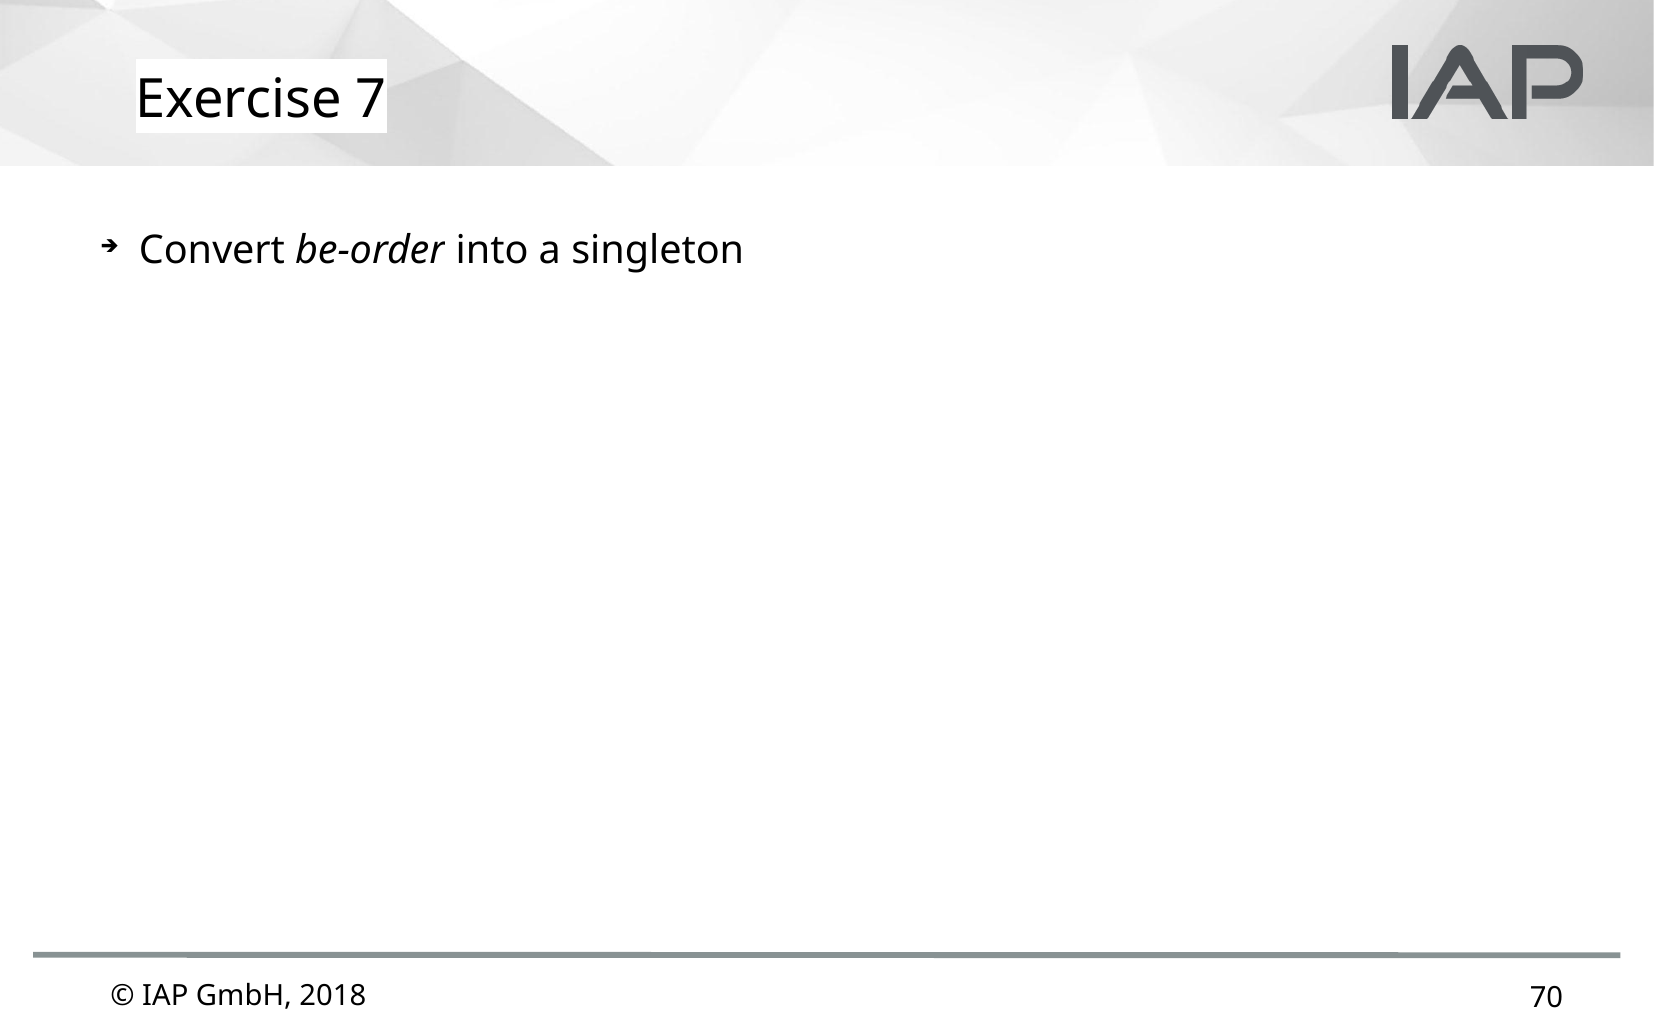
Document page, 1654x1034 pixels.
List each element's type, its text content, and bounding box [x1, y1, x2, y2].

list Convert be-order into a singleton [82, 221, 1571, 916]
picture [0, 0, 1654, 166]
title Exercise 7 [135, 41, 1264, 152]
